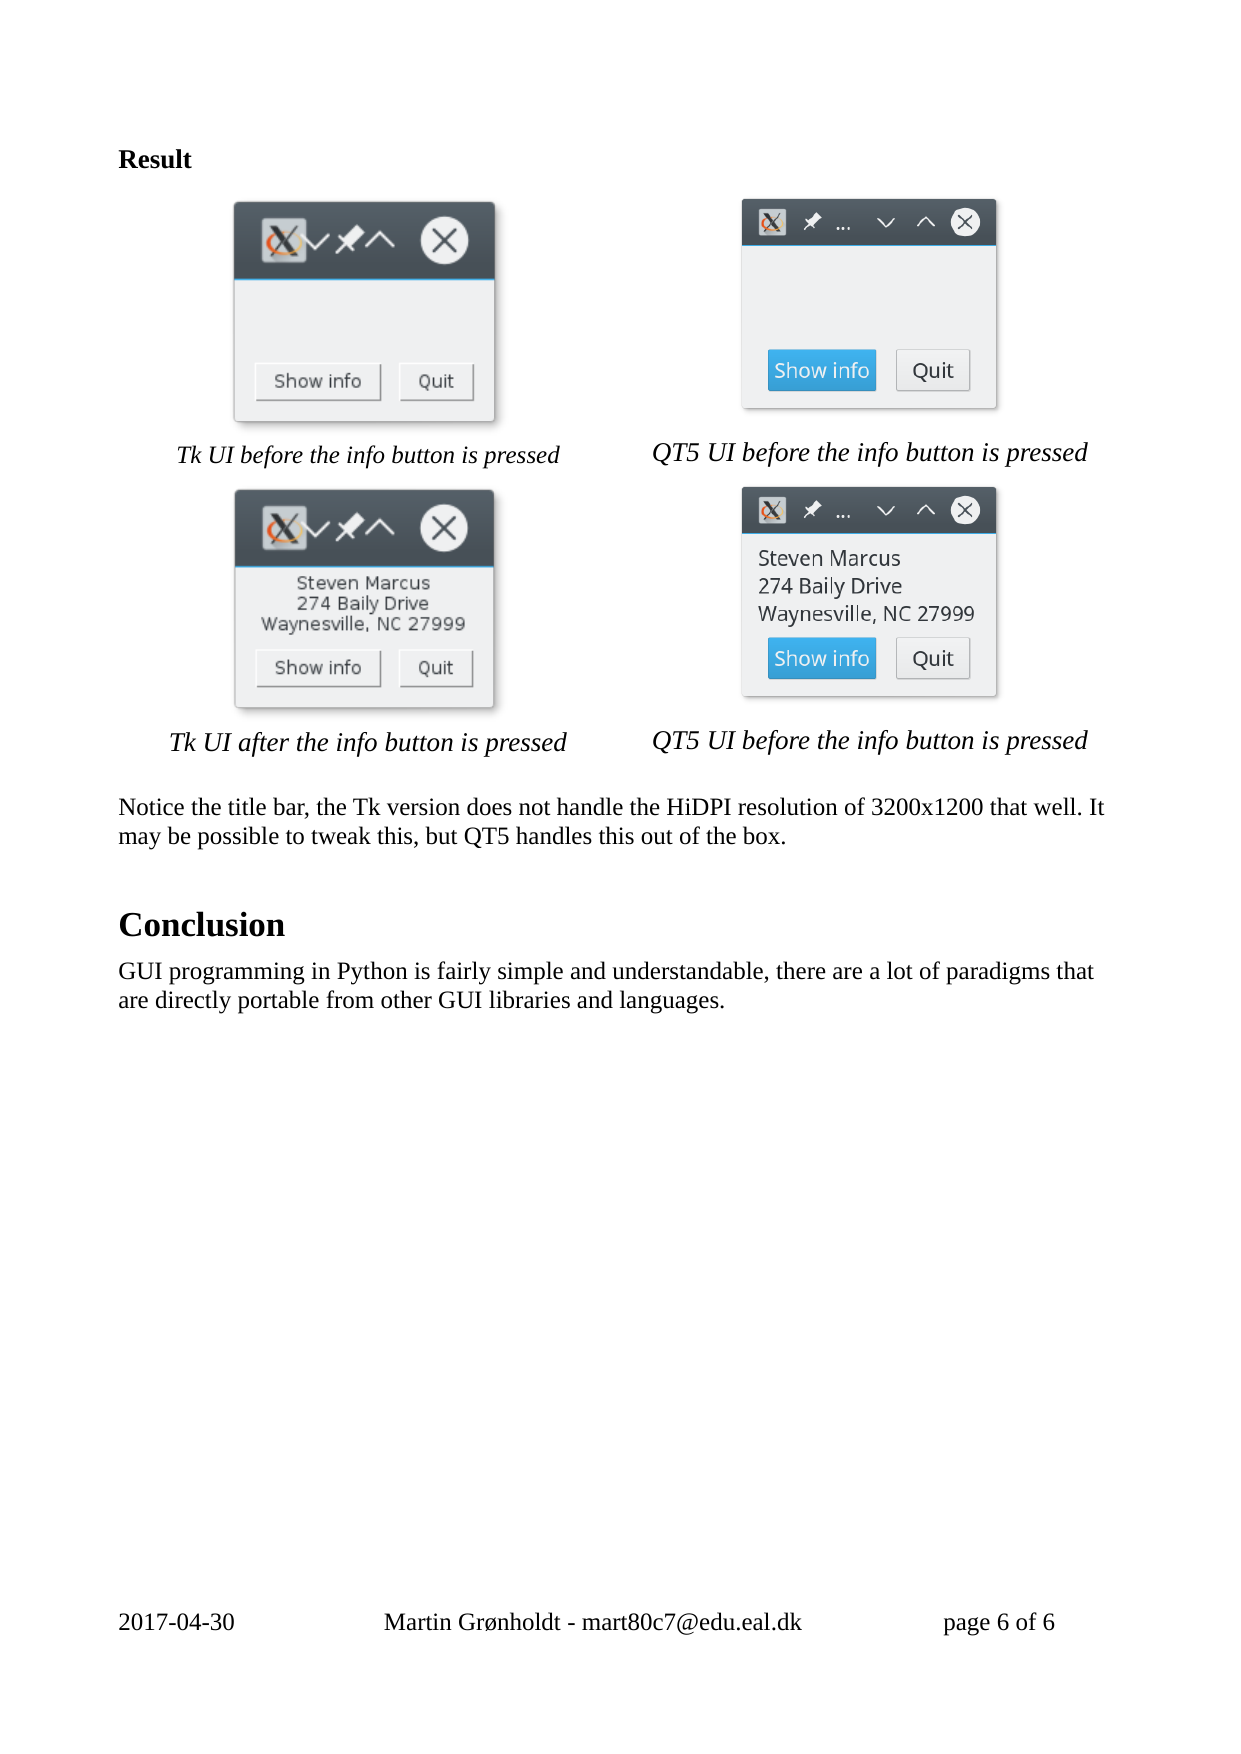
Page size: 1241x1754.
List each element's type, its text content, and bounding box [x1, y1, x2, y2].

text GUI programming in Python is fairly simple and understandable, there are a lot of paradigms that are directly portable from other GUI libraries and languages. [118, 956, 1122, 1014]
table_header Tk UI before the info button is pressed [118, 187, 620, 475]
table_header QT5 UI before the info button is pressed [620, 187, 1122, 475]
subtitle Conclusion [118, 903, 1122, 944]
picture [735, 192, 1007, 419]
picture [735, 480, 1007, 707]
table_cell QT5 UI before the info button is pressed [620, 475, 1122, 763]
picture [226, 480, 513, 727]
picture [224, 192, 514, 441]
table_cell Tk UI after the info button is pressed [118, 475, 620, 763]
text Notice the title bar, the Tk version does not handle the HiDPI resolution of 3200x1200 that well. It may be possible to tweak this, but QT5 handles this out of the box. [118, 792, 1122, 850]
subtitle Result [118, 143, 1122, 174]
